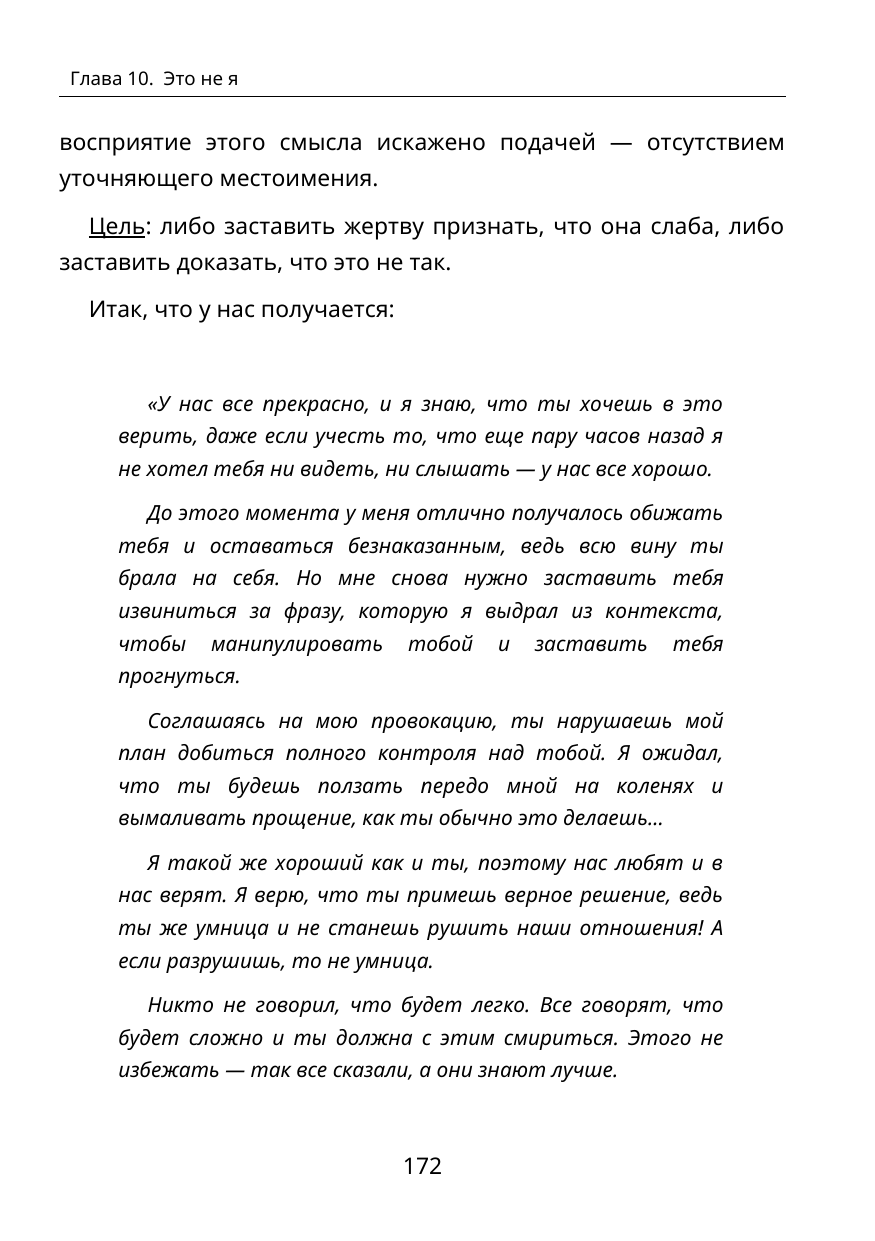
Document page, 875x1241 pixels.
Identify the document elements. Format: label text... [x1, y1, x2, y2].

text До этого момента у меня отлично получалось обижать тебя и оставаться безнаказанным, ведь всю вину ты брала на себя. Но мне снова нужно заставить тебя извиниться за фразу, которую я выдрал из контекста, чтобы манипулировать тобой и заставить тебя прогнуться. [118, 498, 727, 690]
text восприятие этого смысла искажено подачей — отсутствием уточняющего местоимения. [59, 126, 786, 193]
text Я такой же хороший как и ты, поэтому нас любят и в нас верят. Я верю, что ты примешь верное решение, ведь ты же умница и не станешь рушить наши отношения! А если разрушишь, то не умница. [118, 848, 727, 974]
text «У нас все прекрасно, и я знаю, что ты хочешь в это верить, даже если учесть то, что еще пару часов назад я не хотел тебя ни видеть, ни слышать — у нас все хорошо. [118, 389, 727, 482]
text Соглашаясь на мою провокацию, ты нарушаешь мой план добиться полного контроля над тобой. Я ожидал, что ты будешь ползать передо мной на коленях и вымаливать прощение, как ты обычно это делаешь... [118, 706, 727, 832]
text Итак, что у нас получается: [59, 293, 786, 324]
text Никто не говорил, что будет легко. Все говорят, что будет сложно и ты должна с этим смириться. Этого не избежать — так все сказали, а они знают лучше. [118, 990, 727, 1084]
text Цель: либо заставить жертву признать, что она слаба, либо заставить доказать, что это не так. [59, 210, 786, 277]
